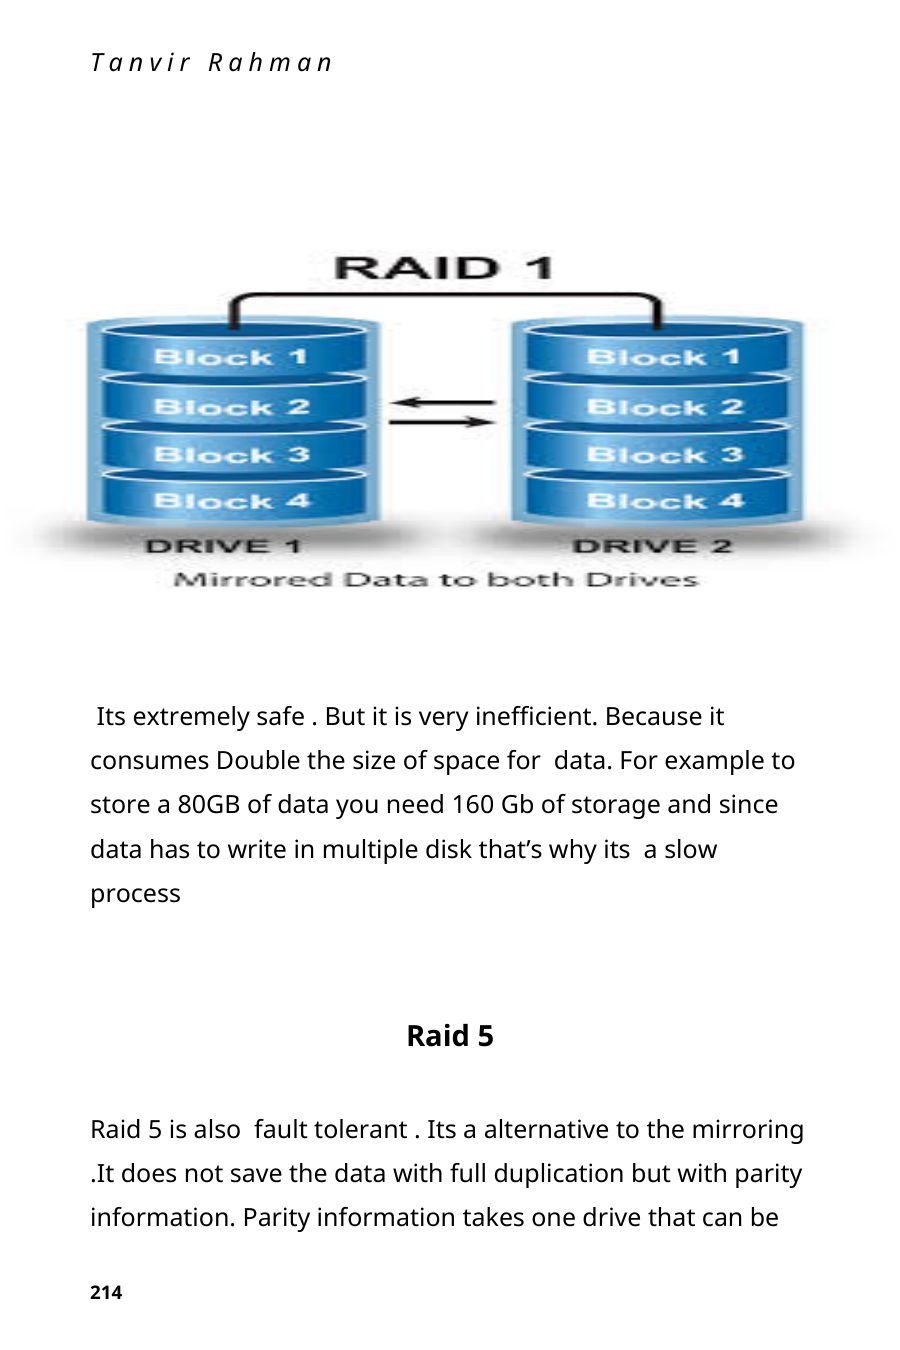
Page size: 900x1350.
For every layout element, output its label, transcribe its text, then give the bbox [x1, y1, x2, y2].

text Its extremely safe . But it is very inefficient. Because it consumes Double the size of space for data. For example to store a 80GB of data you need 160 Gb of storage and since data has to write in multiple disk that’s why its a slow process [90, 698, 810, 910]
text Raid 5 is also fault tolerant . Its a alternative to the mirroring .It does not save the data with full duplication but with parity information. Parity information takes one drive that can be [90, 1112, 810, 1234]
text Raid 5 [90, 1016, 810, 1055]
picture [4, 237, 896, 602]
